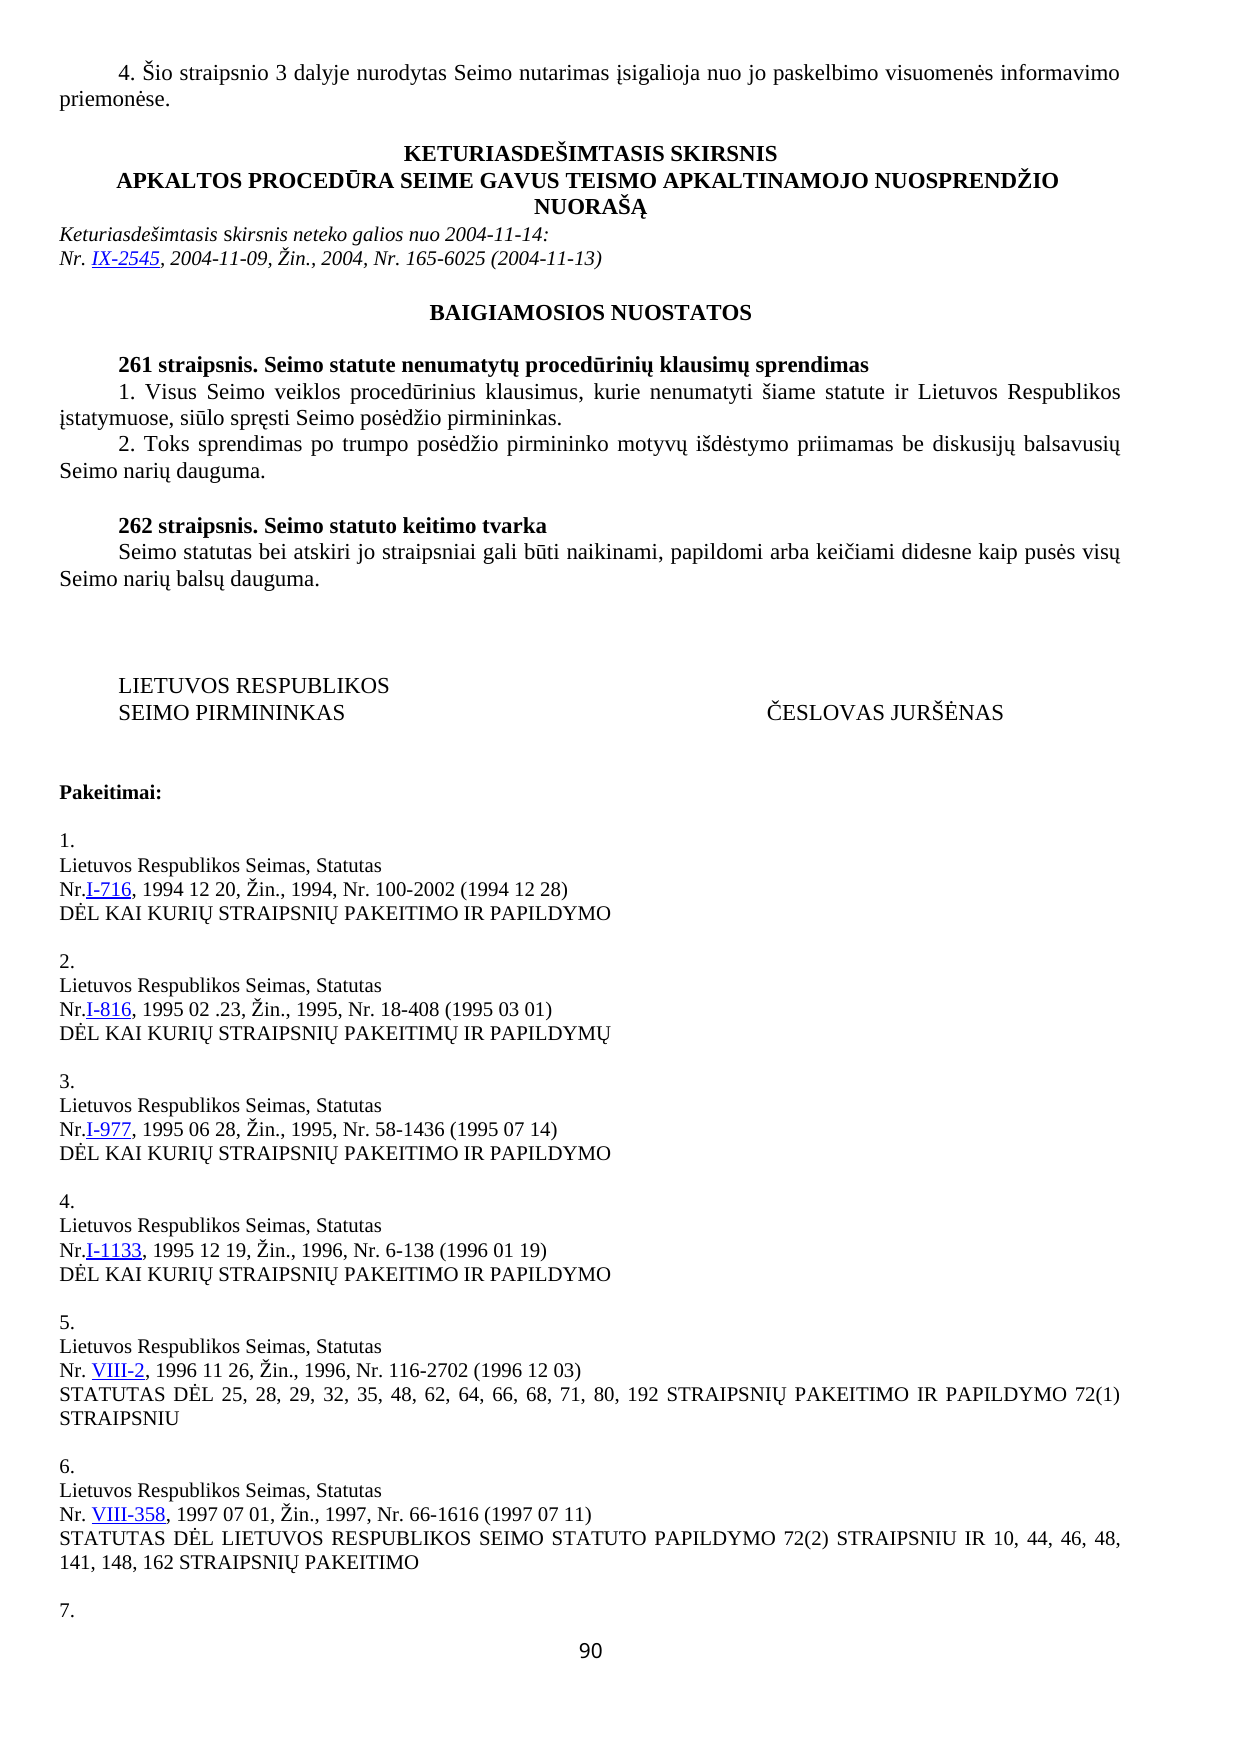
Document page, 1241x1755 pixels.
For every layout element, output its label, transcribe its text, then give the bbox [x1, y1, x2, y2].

text Nr.I-1133, 1995 12 19, Žin., 1996, Nr. 6-138 (1996 01 19) [59, 1237, 1122, 1262]
text 7. [59, 1598, 1122, 1622]
text Lietuvos Respublikos Seimas, Statutas [59, 1093, 1122, 1117]
text 2. [59, 949, 1122, 973]
text Apkaltos procedūra Seime gavus teismo apkaltinamojo nuosprendžio [59, 167, 1122, 193]
text BAIGIAMOSIOS NUOSTATOS [59, 299, 1122, 325]
text Nr.I-977, 1995 06 28, Žin., 1995, Nr. 58-1436 (1995 07 14) [59, 1117, 1122, 1141]
text 2. Toks sprendimas po trumpo posėdžio pirmininko motyvų išdėstymo priimamas be diskusijų balsavusių Seimo narių dauguma. [59, 431, 1122, 483]
text 4. [59, 1189, 1122, 1213]
text Nr. VIII-358, 1997 07 01, Žin., 1997, Nr. 66-1616 (1997 07 11) [59, 1502, 1122, 1526]
text 5. [59, 1310, 1122, 1334]
text 4. Šio straipsnio 3 dalyje nurodytas Seimo nutarimas įsigalioja nuo jo paskelbimo visuomenės informavimo priemonėse. [59, 59, 1122, 112]
text Lietuvos Respublikos Seimas, Statutas [59, 852, 1122, 877]
text 1. [59, 828, 1122, 852]
text 261 straipsnis. Seimo statute nenumatytų procedūrinių klausimų sprendimas [59, 351, 1122, 378]
text 3. [59, 1069, 1122, 1093]
text DĖL KAI KURIŲ STRAIPSNIŲ PAKEITIMŲ IR PAPILDYMŲ [59, 1021, 1122, 1045]
text STATUTAS DĖL 25, 28, 29, 32, 35, 48, 62, 64, 66, 68, 71, 80, 192 STRAIPSNIŲ PAKEITIMO IR PAPILDYMO 72(1) STRAIPSNIU [59, 1382, 1122, 1430]
text Lietuvos Respublikos Seimas, Statutas [59, 973, 1122, 997]
text 262 straipsnis. Seimo statuto keitimo tvarka [59, 512, 1122, 538]
text LIETUVOS RESPUBLIKOS [59, 672, 1122, 699]
text Nr. VIII-2, 1996 11 26, Žin., 1996, Nr. 116-2702 (1996 12 03) [59, 1358, 1122, 1382]
text SEIMO PIRMININKAS ČESLOVAS JURŠĖNAS [59, 699, 1122, 725]
text DĖL KAI KURIŲ STRAIPSNIŲ PAKEITIMO IR PAPILDYMO [59, 901, 1122, 925]
text Seimo statutas bei atskiri jo straipsniai gali būti naikinami, papildomi arba keičiami didesne kaip pusės visų Seimo narių balsų dauguma. [59, 538, 1122, 591]
text STATUTAS DĖL LIETUVOS RESPUBLIKOS SEIMO STATUTO PAPILDYMO 72(2) STRAIPSNIU IR 10, 44, 46, 48, 141, 148, 162 STRAIPSNIŲ PAKEITIMO [59, 1526, 1122, 1574]
text Pakeitimai: [59, 780, 1122, 804]
text Lietuvos Respublikos Seimas, Statutas [59, 1334, 1122, 1358]
text 1. Visus Seimo veiklos procedūrinius klausimus, kurie nenumatyti šiame statute ir Lietuvos Respublikos įstatymuose, siūlo spręsti Seimo posėdžio pirmininkas. [59, 378, 1122, 431]
text Nr.I-716, 1994 12 20, Žin., 1994, Nr. 100-2002 (1994 12 28) [59, 877, 1122, 901]
text DĖL KAI KURIŲ STRAIPSNIŲ PAKEITIMO IR PAPILDYMO [59, 1262, 1122, 1286]
text Lietuvos Respublikos Seimas, Statutas [59, 1478, 1122, 1502]
text Nr.I-816, 1995 02 .23, Žin., 1995, Nr. 18-408 (1995 03 01) [59, 997, 1122, 1021]
text Nr. IX-2545, 2004-11-09, Žin., 2004, Nr. 165-6025 (2004-11-13) [59, 246, 1122, 270]
text DĖL KAI KURIŲ STRAIPSNIŲ PAKEITIMO IR PAPILDYMO [59, 1141, 1122, 1165]
text 6. [59, 1454, 1122, 1478]
text nuorašą [59, 193, 1122, 219]
text Lietuvos Respublikos Seimas, Statutas [59, 1213, 1122, 1237]
text KETURIASDEŠIMTASIS SKIRSNIS [59, 141, 1122, 167]
text Keturiasdešimtasis skirsnis neteko galios nuo 2004-11-14: [59, 219, 1122, 246]
